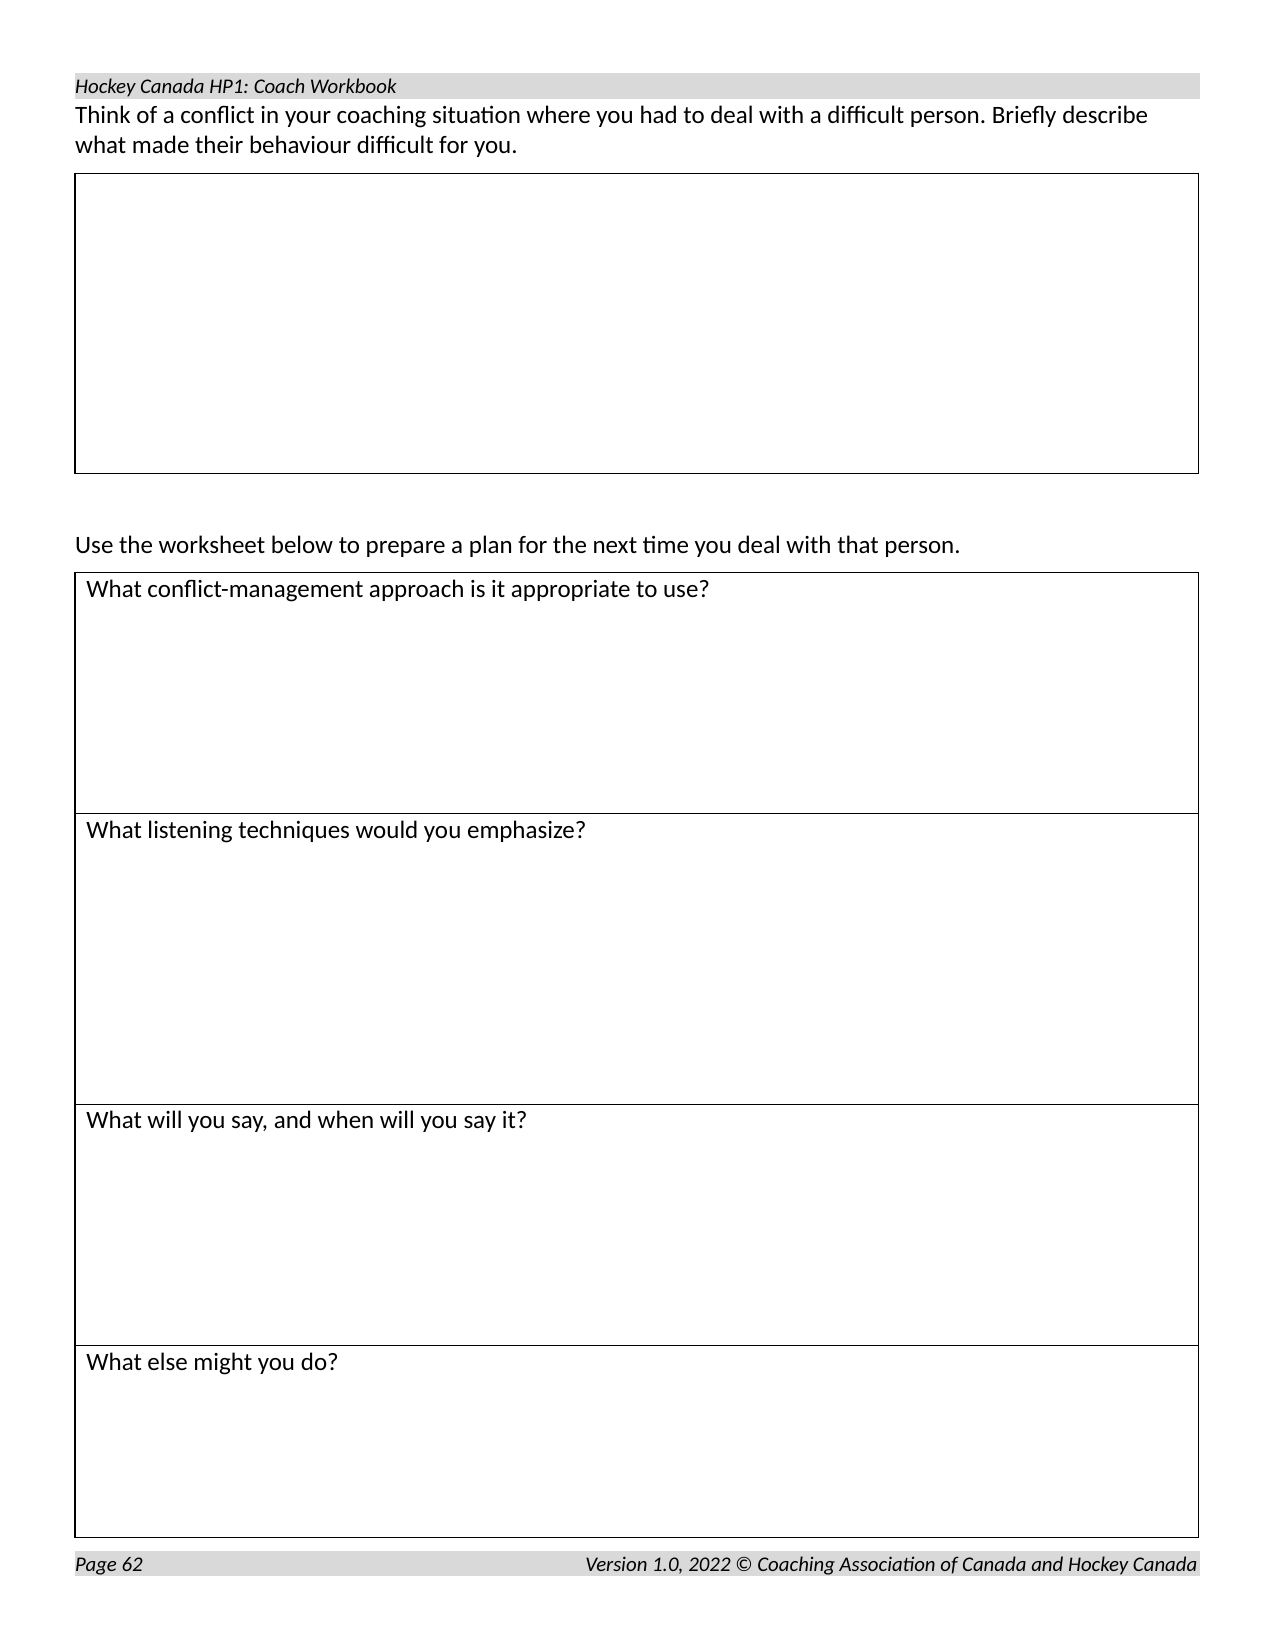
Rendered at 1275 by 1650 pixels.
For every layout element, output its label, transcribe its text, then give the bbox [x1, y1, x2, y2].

text Think of a conflict in your coaching situation where you had to deal with a difficult person. Briefly describe what made their behaviour difficult for you. [75, 99, 1200, 160]
table_cell What listening techniques would you emphasize? [76, 814, 1198, 1104]
table_header [76, 174, 1198, 472]
table_cell What else might you do? [76, 1346, 1198, 1537]
table_cell What will you say, and when will you say it? [76, 1105, 1198, 1345]
text Use the worksheet below to prepare a plan for the next time you deal with that person. [75, 529, 1200, 559]
table_header What conflict-management approach is it appropriate to use? [76, 573, 1198, 813]
